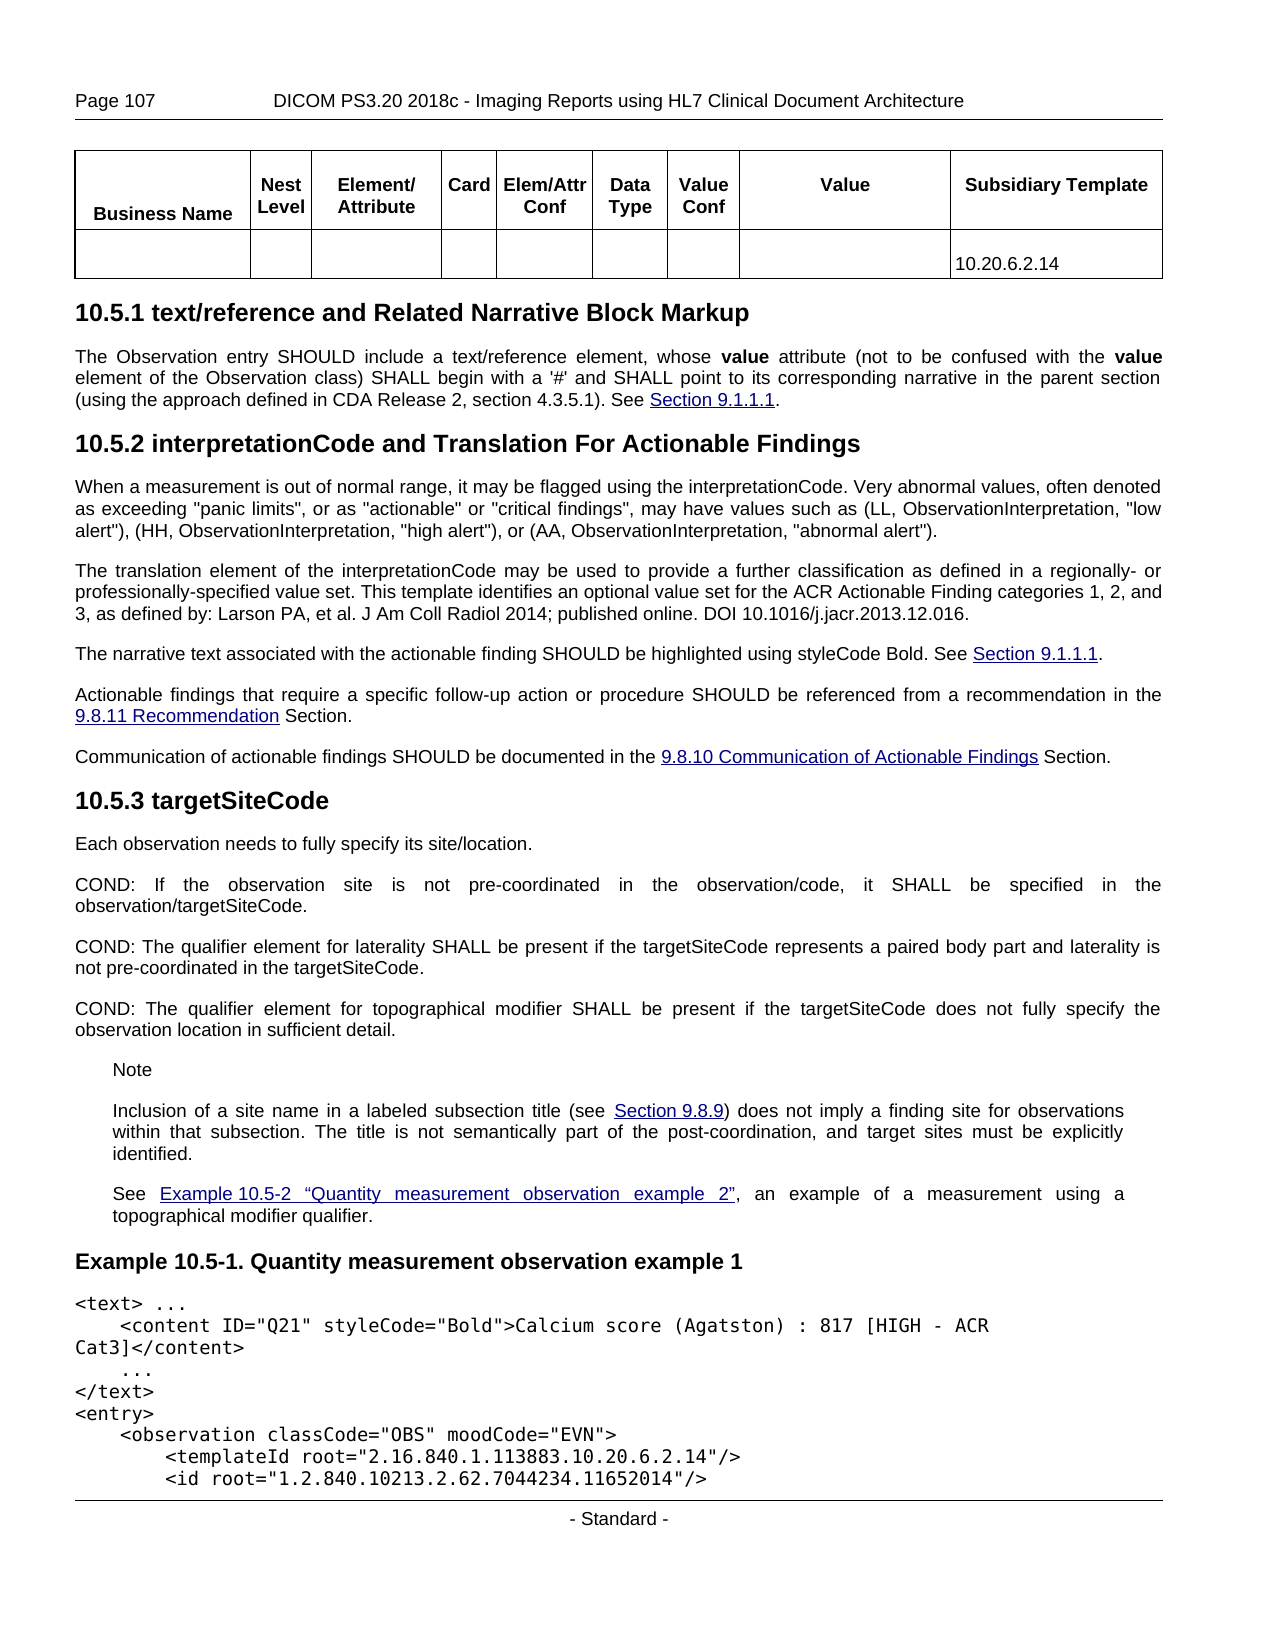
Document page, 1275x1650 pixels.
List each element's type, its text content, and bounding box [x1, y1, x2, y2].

text COND: If the observation site is not pre-coordinated in the observation/code, it SHALL be specified in the observation/targetSiteCode. [75, 873, 1162, 917]
text The translation element of the interpretationCode may be used to provide a further classification as defined in a regionally- or professionally-specified value set. This template identifies an optional value set for the ACR Actionable Finding categories 1, 2, and 3, as defined by: Larson PA, et al. J Am Coll Radiol 2014; published online. DOI 10.1016/j.jacr.2013.12.016. [75, 560, 1162, 624]
table_cell [76, 230, 250, 278]
text Note [112, 1059, 1125, 1081]
text Each observation needs to fully specify its site/location. [75, 833, 1162, 855]
table_header Value [740, 151, 950, 228]
table_cell [740, 230, 950, 278]
text The Observation entry SHOULD include a text/reference element, whose value attribute (not to be confused with the value element of the Observation class) SHALL begin with a '#' and SHALL point to its corresponding narrative in the parent section (using the approach defined in CDA Release 2, section 4.3.5.1). See Section 9.1.1.1. [75, 345, 1162, 410]
table_header Subsidiary Template [951, 151, 1162, 228]
table_cell [668, 230, 739, 278]
text The narrative text associated with the actionable finding SHOULD be highlighted using styleCode Bold. See Section 9.1.1.1. [75, 643, 1162, 665]
text Inclusion of a site name in a labeled subsection title (see Section 9.8.9) does not imply a finding site for observations within that subsection. The title is not semantically part of the post-coordination, and target sites must be explicitly identified. [112, 1099, 1125, 1164]
table_cell [312, 230, 441, 278]
table_header Business Name [76, 151, 250, 228]
table_header Data Type [593, 151, 667, 228]
text Communication of actionable findings SHOULD be documented in the 9.8.10 Communication of Actionable Findings Section. [75, 745, 1162, 767]
text 10.5.2 interpretationCode and Translation For Actionable Findings [75, 429, 1162, 458]
text When a measurement is out of normal range, it may be flagged using the interpretationCode. Very abnormal values, often denoted as exceeding "panic limits", or as "actionable" or "critical findings", may have values such as (LL, ObservationInterpretation, "low alert"), (HH, ObservationInterpretation, "high alert"), or (AA, ObservationInterpretation, "abnormal alert"). [75, 476, 1162, 541]
table_cell [251, 230, 311, 278]
text COND: The qualifier element for laterality SHALL be present if the targetSiteCode represents a paired body part and laterality is not pre-coordinated in the targetSiteCode. [75, 935, 1162, 978]
text Actionable findings that require a specific follow-up action or procedure SHOULD be referenced from a recommendation in the 9.8.11 Recommendation Section. [75, 683, 1162, 727]
text See Example 10.5-2 “Quantity measurement observation example 2”, an example of a measurement using a topographical modifier qualifier. [112, 1183, 1125, 1226]
text 10.5.1 text/reference and Related Narrative Block Markup [75, 298, 1162, 327]
table_cell [593, 230, 667, 278]
table_cell [497, 230, 592, 278]
text <text> ... <content ID="Q21" styleCode="Bold">Calcium score (Agatston) : 817 [HIGH - ACR Cat3]</content> ... </text> <entry> <observation classCode="OBS" moodCode="EVN"> <templateId root="2.16.840.1.113883.10.20.6.2.14"/> <id root="1.2.840.10213.2.62.7044234.11652014"/> [75, 1293, 1162, 1490]
table_header Value Conf [668, 151, 739, 228]
table_header Element/​Attribute [312, 151, 441, 228]
table_header Nest Level [251, 151, 311, 228]
table_header Elem/Attr Conf [497, 151, 592, 228]
table_cell 10.20.6.2.14 [951, 230, 1162, 278]
text COND: The qualifier element for topographical modifier SHALL be present if the targetSiteCode does not fully specify the observation location in sufficient detail. [75, 997, 1162, 1040]
text 10.5.3 targetSiteCode [75, 786, 1162, 814]
text Example 10.5-1. Quantity measurement observation example 1 [75, 1248, 1162, 1274]
table_cell [442, 230, 496, 278]
table_header Card [442, 151, 496, 228]
